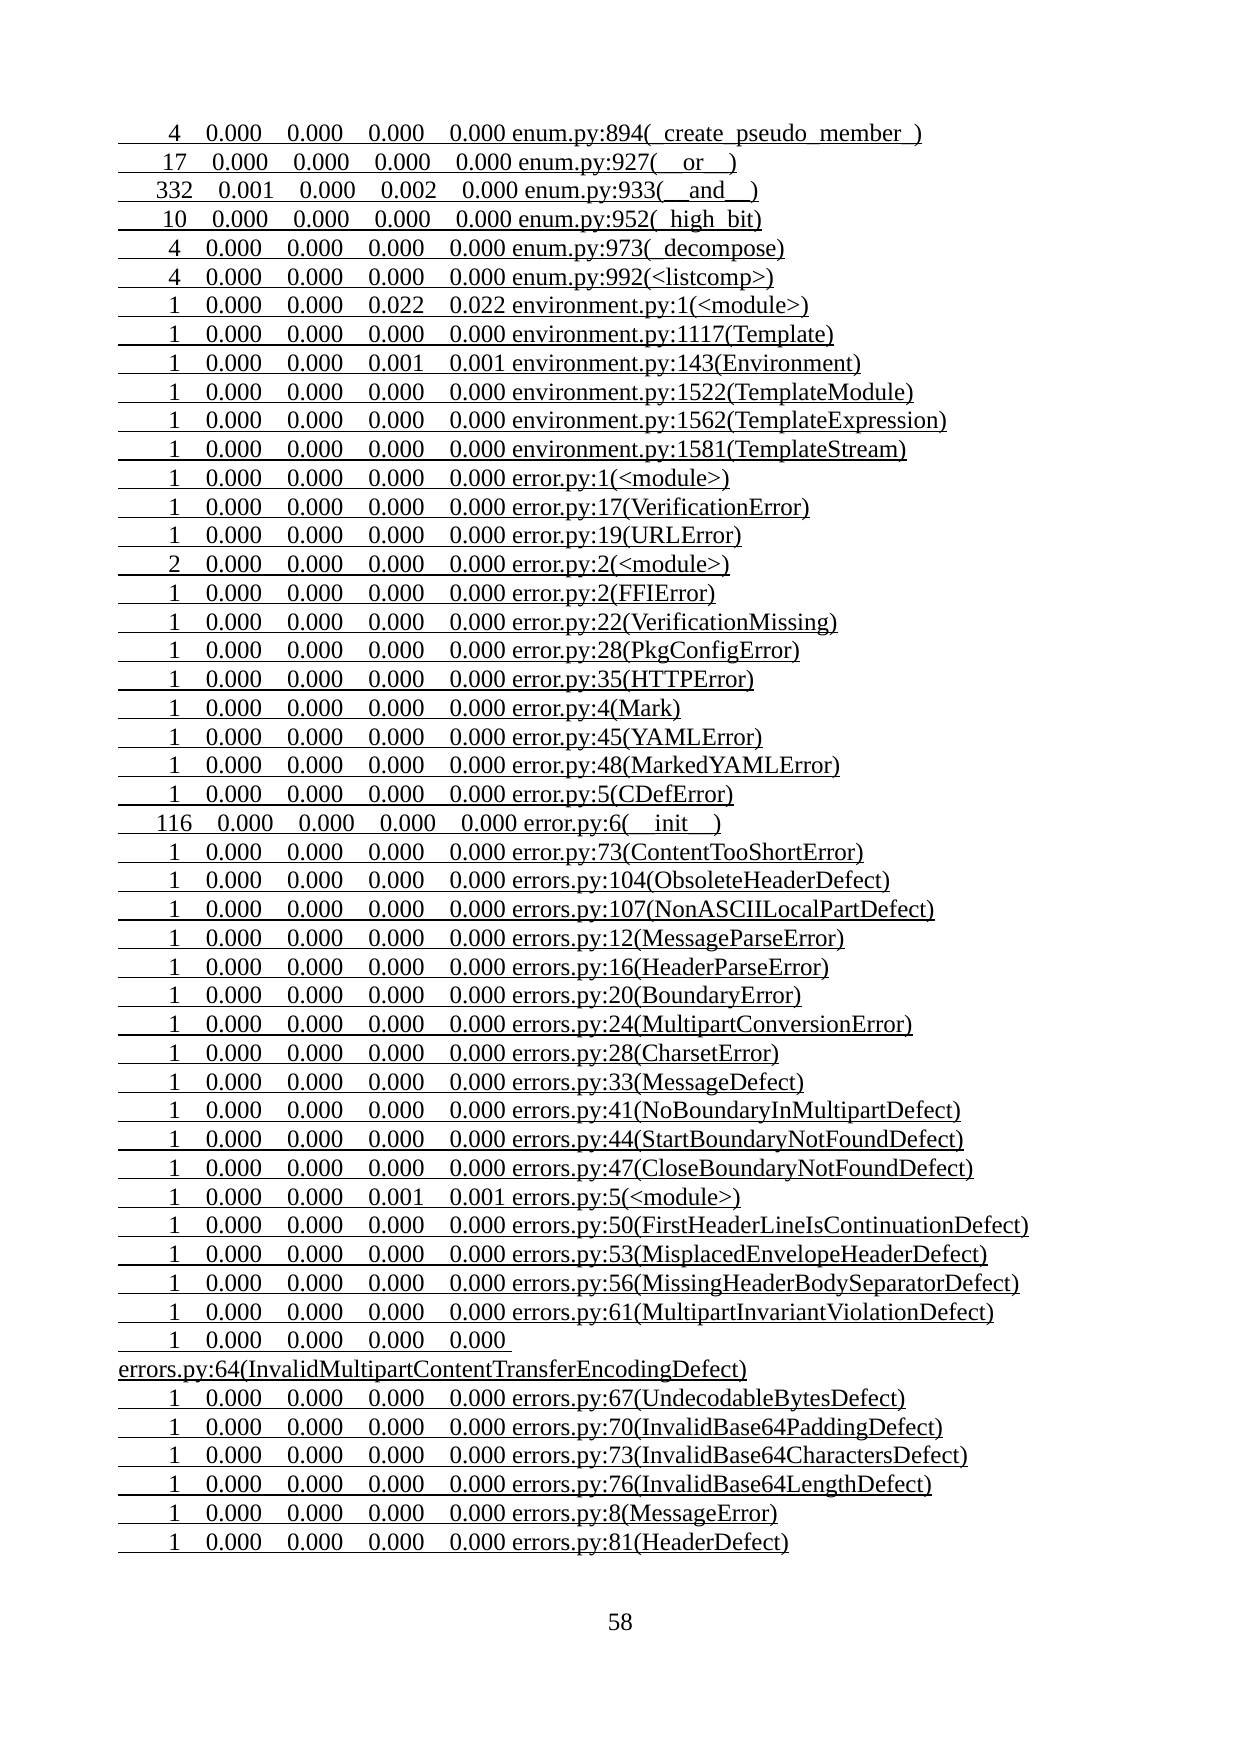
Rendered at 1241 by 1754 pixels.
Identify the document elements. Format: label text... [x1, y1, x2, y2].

text 1 0.000 0.000 0.000 0.000 errors.py:61(MultipartInvariantViolationDefect) [118, 1297, 1122, 1326]
text 1 0.000 0.000 0.000 0.000 errors.py:53(MisplacedEnvelopeHeaderDefect) [118, 1239, 1122, 1268]
text 1 0.000 0.000 0.000 0.000 errors.py:47(CloseBoundaryNotFoundDefect) [118, 1153, 1122, 1182]
text 1 0.000 0.000 0.000 0.000 errors.py:8(MessageError) [118, 1498, 1122, 1527]
text 1 0.000 0.000 0.000 0.000 errors.py:50(FirstHeaderLineIsContinuationDefect) [118, 1211, 1122, 1239]
text 1 0.000 0.000 0.000 0.000 errors.py:64(InvalidMultipartContentTransferEncodingDefect) [118, 1326, 1122, 1383]
text 1 0.000 0.000 0.000 0.000 errors.py:28(CharsetError) [118, 1038, 1122, 1067]
text 1 0.000 0.000 0.000 0.000 error.py:2(FFIError) [118, 578, 1122, 607]
text 1 0.000 0.000 0.000 0.000 error.py:1(<module>) [118, 463, 1122, 492]
text 1 0.000 0.000 0.000 0.000 error.py:19(URLError) [118, 521, 1122, 549]
text 332 0.001 0.000 0.002 0.000 enum.py:933(__and__) [118, 176, 1122, 204]
text 1 0.000 0.000 0.000 0.000 environment.py:1562(TemplateExpression) [118, 406, 1122, 434]
text 1 0.000 0.000 0.000 0.000 errors.py:76(InvalidBase64LengthDefect) [118, 1469, 1122, 1498]
text 1 0.000 0.000 0.000 0.000 errors.py:33(MessageDefect) [118, 1067, 1122, 1096]
text 2 0.000 0.000 0.000 0.000 error.py:2(<module>) [118, 549, 1122, 578]
text 1 0.000 0.000 0.000 0.000 errors.py:73(InvalidBase64CharactersDefect) [118, 1441, 1122, 1469]
text 1 0.000 0.000 0.000 0.000 errors.py:104(ObsoleteHeaderDefect) [118, 866, 1122, 894]
text 1 0.000 0.000 0.000 0.000 errors.py:67(UndecodableBytesDefect) [118, 1383, 1122, 1412]
text 1 0.000 0.000 0.001 0.001 errors.py:5(<module>) [118, 1182, 1122, 1211]
text 1 0.000 0.000 0.000 0.000 error.py:35(HTTPError) [118, 664, 1122, 693]
text 1 0.000 0.000 0.000 0.000 errors.py:70(InvalidBase64PaddingDefect) [118, 1412, 1122, 1441]
text 1 0.000 0.000 0.000 0.000 error.py:73(ContentTooShortError) [118, 837, 1122, 866]
text 1 0.000 0.000 0.001 0.001 environment.py:143(Environment) [118, 348, 1122, 377]
text 1 0.000 0.000 0.000 0.000 error.py:22(VerificationMissing) [118, 607, 1122, 636]
text 1 0.000 0.000 0.000 0.000 errors.py:56(MissingHeaderBodySeparatorDefect) [118, 1268, 1122, 1297]
text 1 0.000 0.000 0.000 0.000 error.py:5(CDefError) [118, 779, 1122, 808]
text 1 0.000 0.000 0.000 0.000 environment.py:1117(Template) [118, 319, 1122, 348]
text 4 0.000 0.000 0.000 0.000 enum.py:894(_create_pseudo_member_) [118, 118, 1122, 147]
text 1 0.000 0.000 0.000 0.000 errors.py:16(HeaderParseError) [118, 952, 1122, 981]
text 1 0.000 0.000 0.000 0.000 errors.py:107(NonASCIILocalPartDefect) [118, 894, 1122, 923]
text 1 0.000 0.000 0.000 0.000 environment.py:1522(TemplateModule) [118, 377, 1122, 406]
text 1 0.000 0.000 0.000 0.000 errors.py:41(NoBoundaryInMultipartDefect) [118, 1096, 1122, 1124]
text 1 0.000 0.000 0.000 0.000 error.py:48(MarkedYAMLError) [118, 751, 1122, 779]
text 1 0.000 0.000 0.000 0.000 errors.py:12(MessageParseError) [118, 923, 1122, 952]
text 1 0.000 0.000 0.022 0.022 environment.py:1(<module>) [118, 291, 1122, 319]
text 1 0.000 0.000 0.000 0.000 environment.py:1581(TemplateStream) [118, 434, 1122, 463]
text 4 0.000 0.000 0.000 0.000 enum.py:973(_decompose) [118, 233, 1122, 262]
text 4 0.000 0.000 0.000 0.000 enum.py:992(<listcomp>) [118, 262, 1122, 291]
text 1 0.000 0.000 0.000 0.000 errors.py:81(HeaderDefect) [118, 1527, 1122, 1556]
text 1 0.000 0.000 0.000 0.000 errors.py:24(MultipartConversionError) [118, 1009, 1122, 1038]
text 1 0.000 0.000 0.000 0.000 error.py:28(PkgConfigError) [118, 636, 1122, 664]
text 1 0.000 0.000 0.000 0.000 error.py:4(Mark) [118, 693, 1122, 722]
text 1 0.000 0.000 0.000 0.000 errors.py:44(StartBoundaryNotFoundDefect) [118, 1124, 1122, 1153]
text 17 0.000 0.000 0.000 0.000 enum.py:927(__or__) [118, 147, 1122, 176]
text 1 0.000 0.000 0.000 0.000 error.py:45(YAMLError) [118, 722, 1122, 751]
text 116 0.000 0.000 0.000 0.000 error.py:6(__init__) [118, 808, 1122, 837]
text 10 0.000 0.000 0.000 0.000 enum.py:952(_high_bit) [118, 204, 1122, 233]
text 1 0.000 0.000 0.000 0.000 error.py:17(VerificationError) [118, 492, 1122, 521]
text 1 0.000 0.000 0.000 0.000 errors.py:20(BoundaryError) [118, 981, 1122, 1009]
